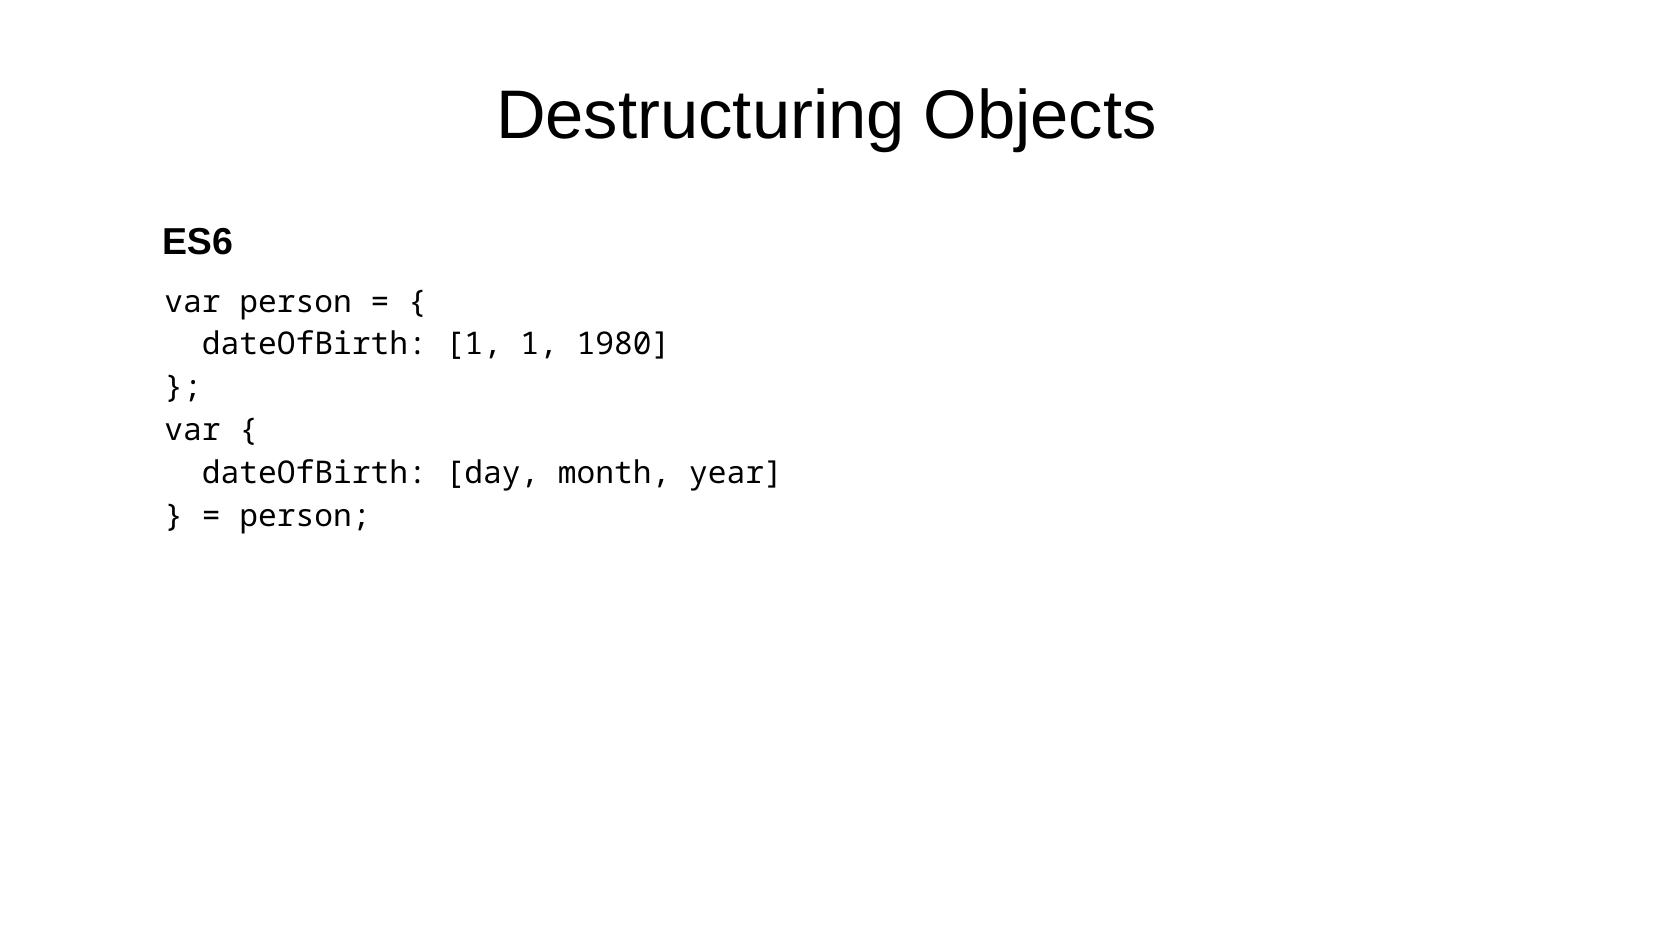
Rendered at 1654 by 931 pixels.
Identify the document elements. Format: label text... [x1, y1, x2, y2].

text_box ES6 [147, 213, 248, 271]
title Destructuring Objects [82, 37, 1571, 193]
text_box var person = { dateOfBirth: [1, 1, 1980] }; var { dateOfBirth: [day, month, year] } = person; [149, 271, 798, 485]
